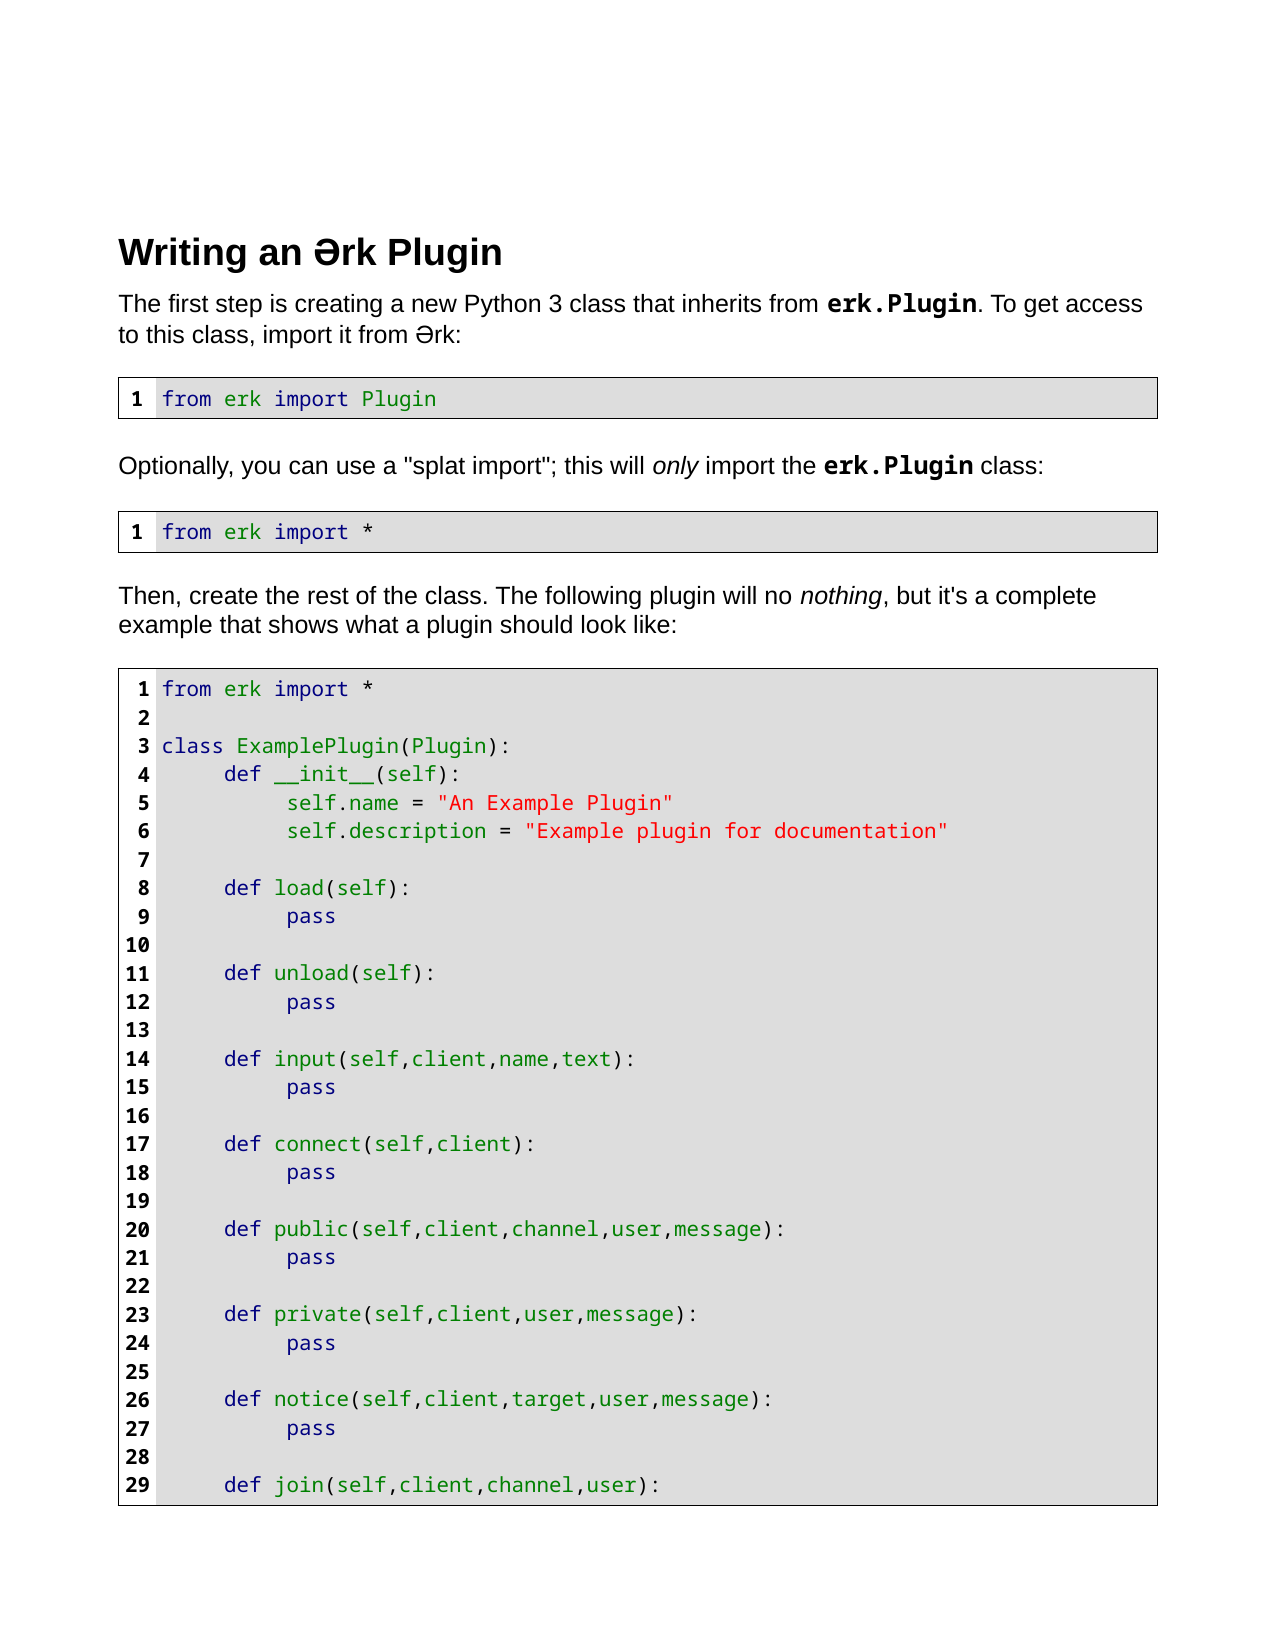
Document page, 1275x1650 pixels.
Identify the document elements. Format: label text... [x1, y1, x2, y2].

table_header 1 [119, 378, 156, 418]
table_header from erk import Plugin [156, 378, 1157, 418]
text Then, create the rest of the class. The following plugin will no nothing, but it's a complete example that shows what a plugin should look like: [118, 581, 1157, 639]
table_header 1 [119, 512, 156, 552]
text The first step is creating a new Python 3 class that inherits from erk.Plugin. To get access to this class, import it from Ərk: [118, 286, 1157, 348]
subtitle Writing an Ərk Plugin [118, 229, 1157, 273]
table_header from erk import * class ExamplePlugin(Plugin): def __init__(self): self.name = "An Example Plugin" self.description = "Example plugin for documentation" def load(self): pass def unload(self): pass def input(self,client,name,text): pass def connect(self,client): pass def public(self,client,channel,user,message): pass def private(self,client,user,message): pass def notice(self,client,target,user,message): pass def join(self,client,channel,user): [156, 669, 1157, 1505]
text Optionally, you can use a "splat import"; this will only import the erk.Plugin class: [118, 448, 1157, 482]
table_header from erk import * [156, 512, 1157, 552]
table_header 1 2 3 4 5 6 7 8 9 10 11 12 13 14 15 16 17 18 19 20 21 22 23 24 25 26 27 28 29 [119, 669, 156, 1505]
